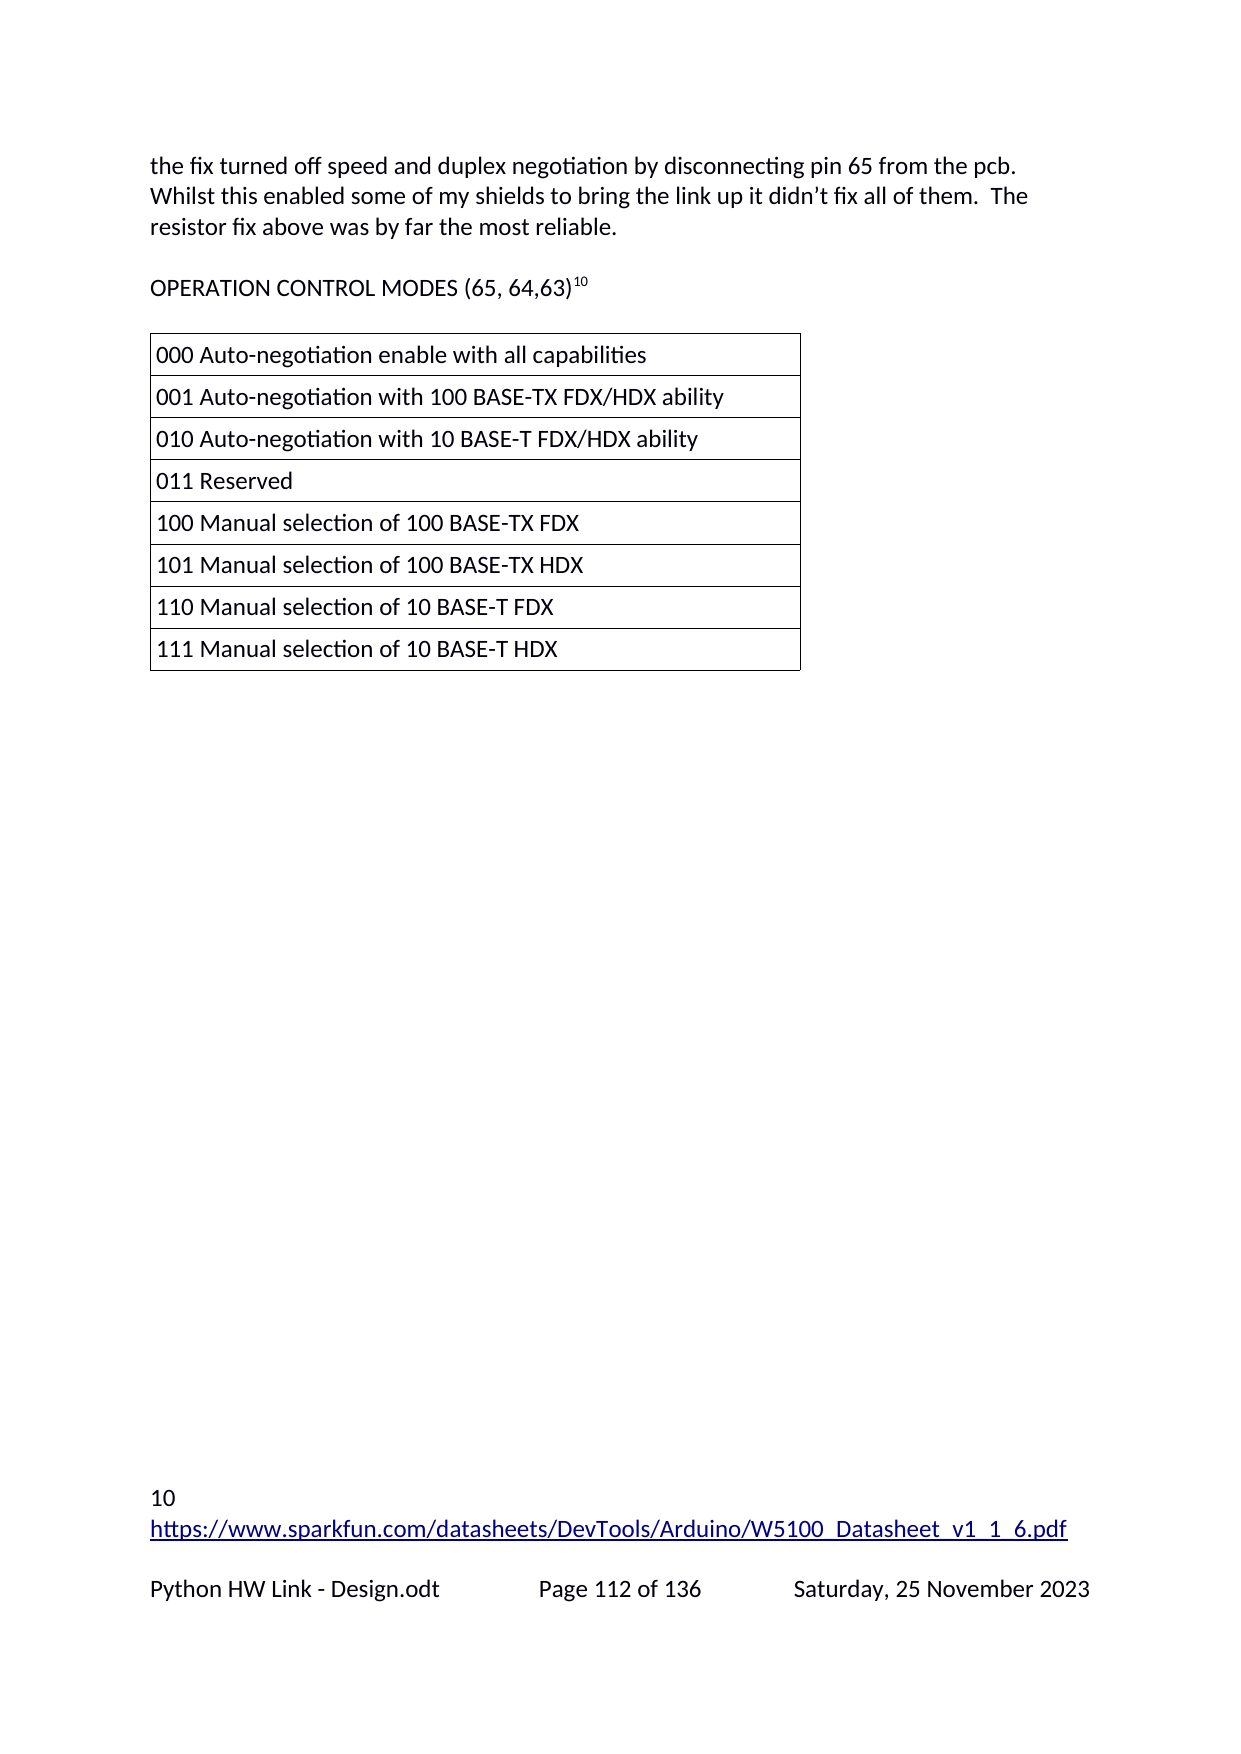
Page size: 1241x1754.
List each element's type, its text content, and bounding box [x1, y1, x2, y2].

table_cell 011 Reserved [151, 460, 800, 501]
table_cell 100 Manual selection of 100 BASE-TX FDX [151, 502, 800, 543]
table_header 000 Auto-negotiation enable with all capabilities [151, 334, 800, 375]
text OPERATION CONTROL MODES (65, 64,63) [150, 272, 1090, 303]
text the fix turned off speed and duplex negotiation by disconnecting pin 65 from the pcb. Whilst this enabled some of my shields to bring the link up it didn’t fix all of them. The resistor fix above was by far the most reliable. [150, 150, 1090, 242]
text https://www.sparkfun.com/datasheets/DevTools/Arduino/W5100_Datasheet_v1_1_6.pdf [150, 1482, 1090, 1543]
table_cell 001 Auto-negotiation with 100 BASE-TX FDX/HDX ability [151, 376, 800, 417]
table_cell 111 Manual selection of 10 BASE-T HDX [151, 629, 800, 670]
table_cell 110 Manual selection of 10 BASE-T FDX [151, 587, 800, 628]
table_cell 010 Auto-negotiation with 10 BASE-T FDX/HDX ability [151, 418, 800, 459]
table_cell 101 Manual selection of 100 BASE-TX HDX [151, 545, 800, 586]
